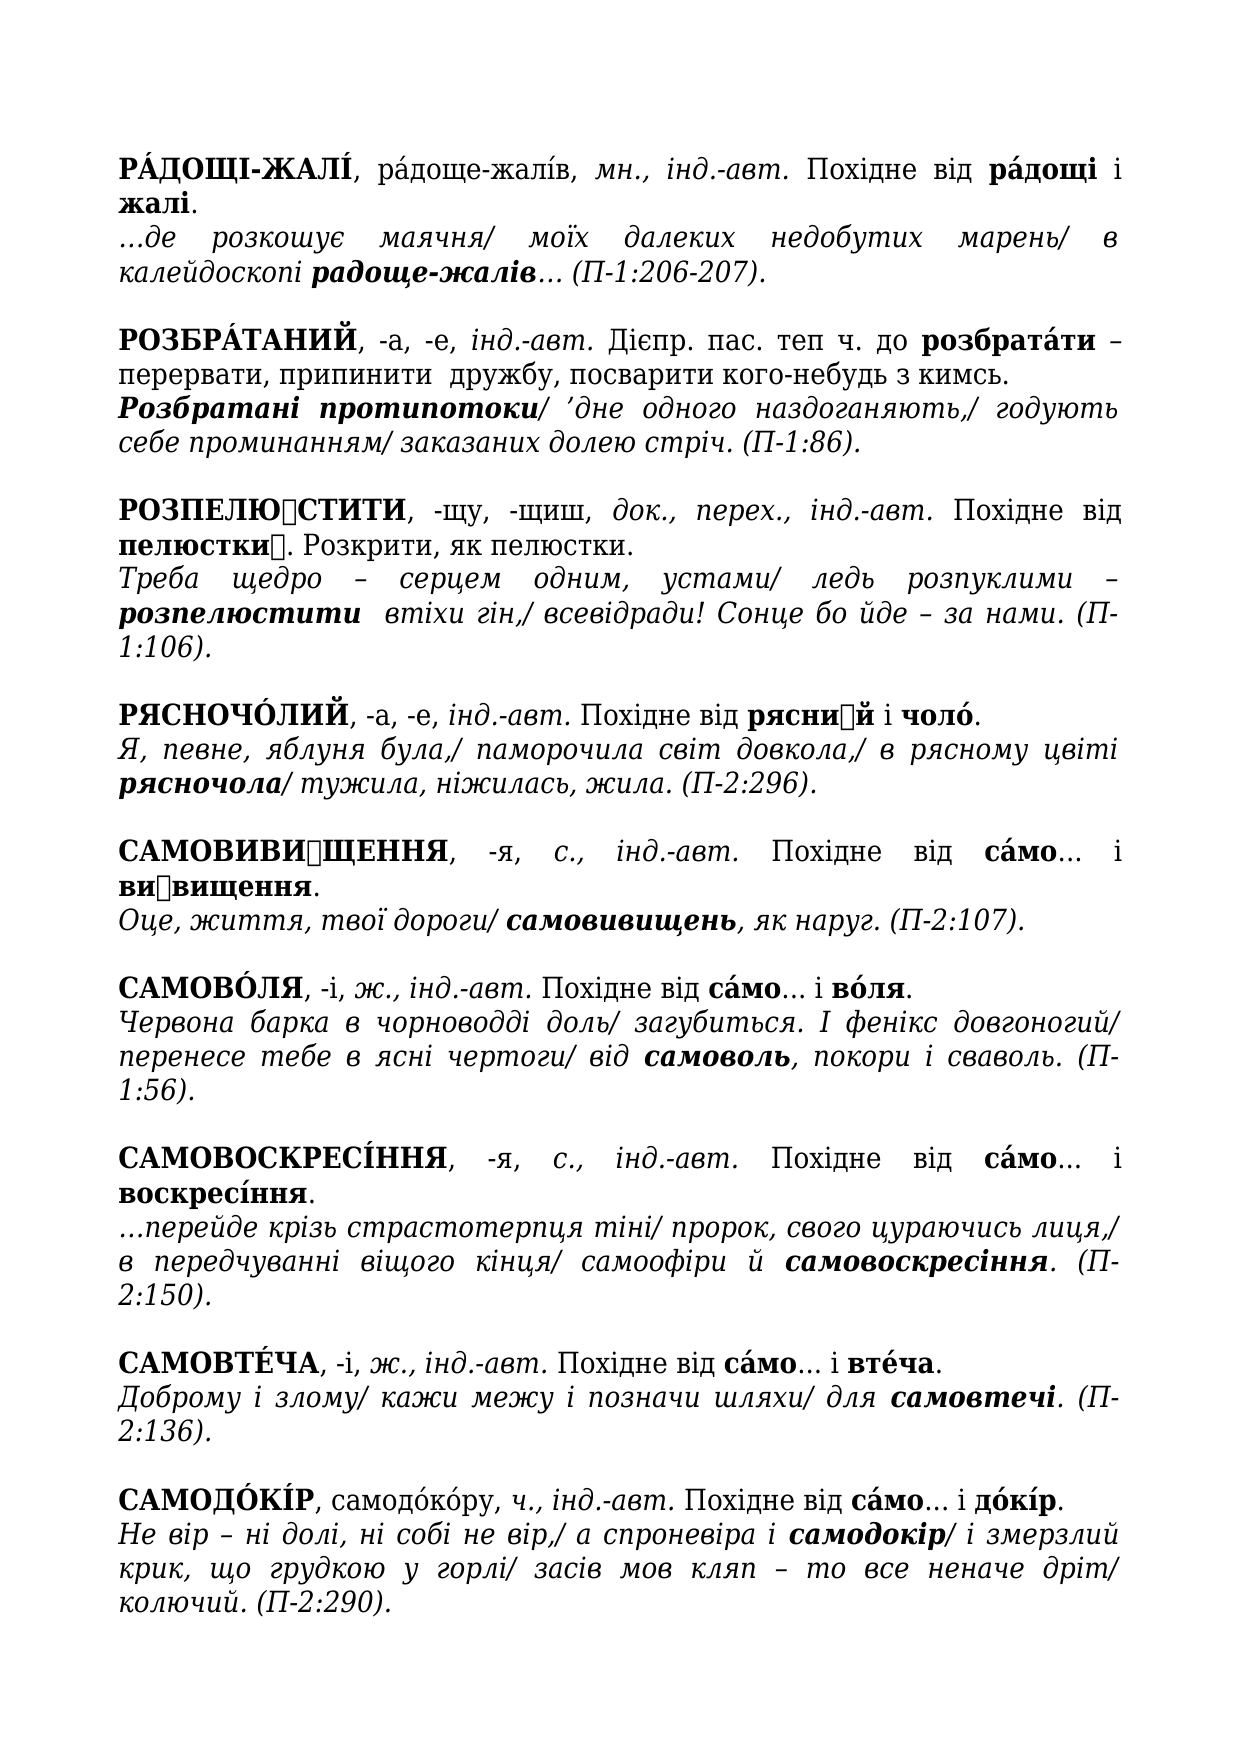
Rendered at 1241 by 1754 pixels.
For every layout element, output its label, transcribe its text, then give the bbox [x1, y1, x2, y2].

text Розбратані протипотоки/ ’дне одного наздоганяють,/ годують себе проминанням/ заказаних долею стріч. (П-1:86). [118, 391, 1122, 459]
text Рáдощі-жалí, рáдоще-жалíв, мн., інд.-авт. Похідне від рáдощі і жалі. [118, 152, 1122, 221]
text Самовтéча, -і, ж., інд.-авт. Похідне від сáмо... і втéча. [118, 1346, 1122, 1381]
text …де розкошує маячня/ моїх далеких недобутих марень/ в калейдоскопі радоще-жалів… (П-1:206-207). [118, 221, 1122, 289]
text Самовоскресíння, -я, с., інд.-авт. Похідне від сáмо... і воскресíння. [118, 1142, 1122, 1210]
text РозбрÁтаний, -а, -е, інд.-авт. Дієпр. пас. теп ч. до розбратáти – перервати, припинити дружбу, посварити кого-небудь з кимсь. [118, 323, 1122, 391]
text Червона барка в чорноводді доль/ загубиться. І фенікс довгоногий/ перенесе тебе в ясні чертоги/ від самоволь, покори і сваволь. (П-1:56). [118, 1005, 1122, 1108]
text Самовивищення, -я, с., інд.-авт. Похідне від сáмо... і вивищення. [118, 834, 1122, 903]
text Самодóкíр, самодóкóру, ч., інд.-авт. Похідне від сáмо... і дóкíр. [118, 1483, 1122, 1517]
text Розпелюстити, -щу, -щиш, док., перех., інд.-авт. Похідне від пелюстки. Розкрити, як пелюстки. [118, 493, 1122, 562]
text Я, певне, яблуня була,/ паморочила світ довкола,/ в рясному цвіті рясночола/ тужила, ніжилась, жила. (П-2:296). [118, 732, 1122, 800]
text Доброму і злому/ кажи межу і позначи шляхи/ для самовтечі. (П-2:136). [118, 1381, 1122, 1449]
text Самовóля, -і, ж., інд.-авт. Похідне від сáмо... і вóля. [118, 971, 1122, 1005]
text …перейде крізь страстотерпця тіні/ пророк, свого цураючись лиця,/ в передчуванні віщого кінця/ самоофіри й самовоскресіння. (П-2:150). [118, 1210, 1122, 1312]
text Рясночóлий, -а, -е, інд.-авт. Похідне від рясний і чолó. [118, 698, 1122, 732]
text Оце, життя, твої дороги/ самовивищень, як наруг. (П-2:107). [118, 903, 1122, 937]
text Треба щедро – серцем одним, устами/ ледь розпуклими – розпелюстити втіхи гін,/ всевідради! Сонце бо йде – за нами. (П-1:106). [118, 562, 1122, 664]
text Не вір – ні долі, ні собі не вір,/ а спроневіра і самодокір/ і змерзлий крик, що грудкою у горлі/ засів мов кляп – то все неначе дріт/ колючий. (П-2:290). [118, 1517, 1122, 1619]
